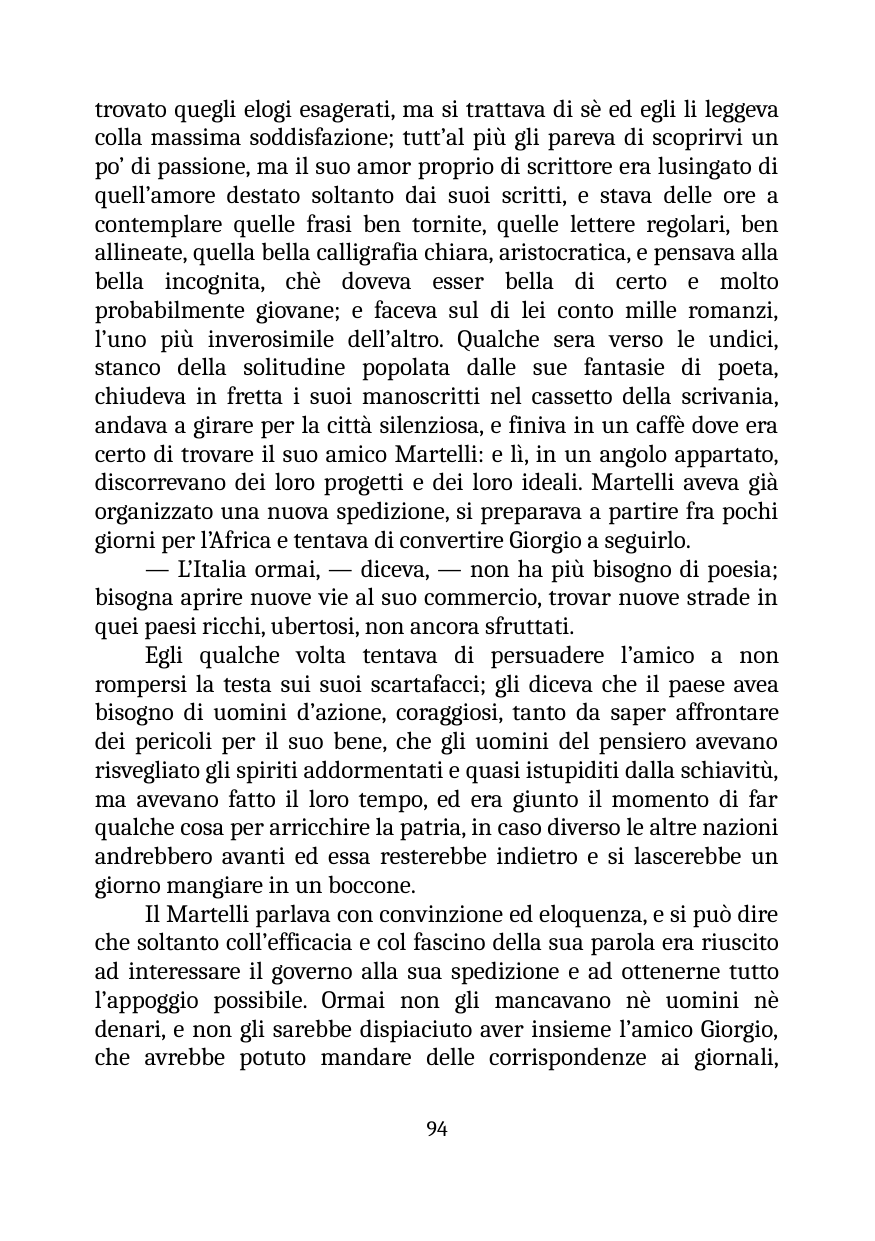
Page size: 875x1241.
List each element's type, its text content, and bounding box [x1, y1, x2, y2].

text Egli qualche volta tentava di persuadere l’amico a non rompersi la testa sui suoi scartafacci; gli diceva che il paese avea bisogno di uomini d’azione, coraggiosi, tanto da saper affrontare dei pericoli per il suo bene, che gli uomini del pensiero avevano risvegliato gli spiriti addormentati e quasi istupiditi dalla schiavitù, ma avevano fatto il loro tempo, ed era giunto il momento di far qualche cosa per arricchire la patria, in caso diverso le altre nazioni andrebbero avanti ed essa resterebbe indietro e si lascerebbe un giorno mangiare in un boccone. [94, 641, 779, 899]
text Il Martelli parlava con convinzione ed eloquenza, e si può dire che soltanto coll’efficacia e col fascino della sua parola era riuscito ad interessare il governo alla sua spedizione e ad ottenerne tutto l’appoggio possibile. Ormai non gli mancavano nè uomini nè denari, e non gli sarebbe dispiaciuto aver insieme l’amico Giorgio, che avrebbe potuto mandare delle corrispondenze ai giornali, [94, 899, 779, 1072]
text trovato quegli elogi esagerati, ma si trattava di sè ed egli li leggeva colla massima soddisfazione; tutt’al più gli pareva di scoprirvi un po’ di passione, ma il suo amor proprio di scrittore era lusingato di quell’amore destato soltanto dai suoi scritti, e stava delle ore a contemplare quelle frasi ben tornite, quelle lettere regolari, ben allineate, quella bella calligrafia chiara, aristocratica, e pensava alla bella incognita, chè doveva esser bella di certo e molto probabilmente giovane; e faceva sul di lei conto mille romanzi, l’uno più inverosimile dell’altro. Qualche sera verso le undici, stanco della solitudine popolata dalle sue fantasie di poeta, chiudeva in fretta i suoi manoscritti nel cassetto della scrivania, andava a girare per la città silenziosa, e finiva in un caffè dove era certo di trovare il suo amico Martelli: e lì, in un angolo appartato, discorrevano dei loro progetti e dei loro ideali. Martelli aveva già organizzato una nuova spedizione, si preparava a partire fra pochi giorni per l’Africa e tentava di convertire Giorgio a seguirlo. [94, 94, 779, 554]
text — L’Italia ormai, — diceva, — non ha più bisogno di poesia; bisogna aprire nuove vie al suo commercio, trovar nuove strade in quei paesi ricchi, ubertosi, non ancora sfruttati. [94, 554, 779, 641]
